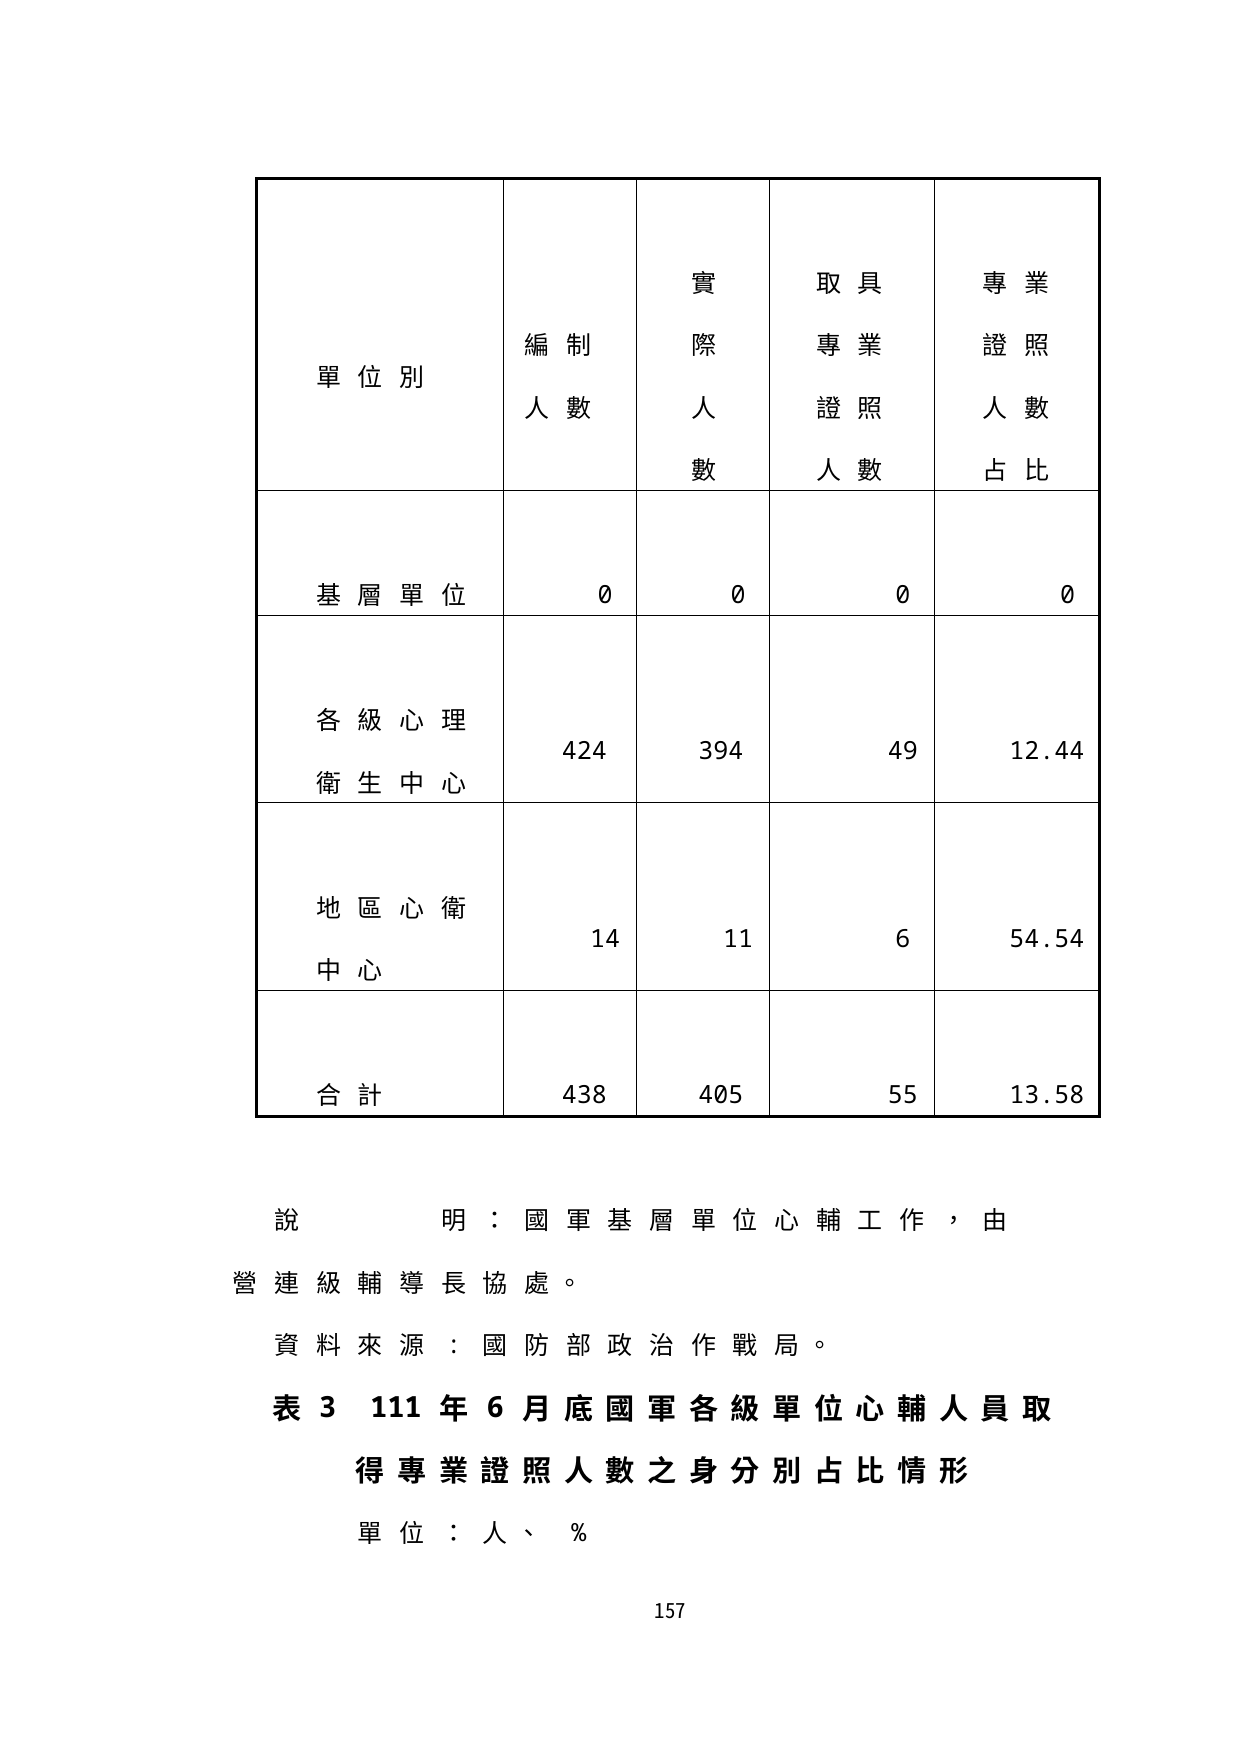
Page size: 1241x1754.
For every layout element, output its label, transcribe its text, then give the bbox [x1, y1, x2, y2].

table_cell 49 [770, 616, 934, 802]
table_cell 合計 [258, 991, 503, 1115]
table_cell 424 [504, 616, 636, 802]
table_cell 6 [770, 803, 934, 990]
table_cell 14 [504, 803, 636, 990]
table_cell 12.44 [935, 616, 1098, 802]
table_header 實際人數 [637, 180, 769, 490]
table_cell 394 [637, 616, 769, 802]
table_header 編制人數 [504, 180, 636, 490]
table_cell 13.58 [935, 991, 1098, 1115]
table_cell 405 [637, 991, 769, 1115]
table_header 專業證照人數占比 [935, 180, 1098, 490]
text 資料來源:國防部政治作戰局。 [203, 1302, 1053, 1365]
table_cell 0 [935, 491, 1098, 615]
table_header 取具專業證照人數 [770, 180, 934, 490]
table_cell 55 [770, 991, 934, 1115]
table_header 單位別 [258, 180, 503, 490]
text 表3 111年6月底國軍各級單位心輔人員取得專業證照人數之身分別占比情形 單位：人、% [242, 1365, 1058, 1552]
table_cell 0 [770, 491, 934, 615]
table_cell 54.54 [935, 803, 1098, 990]
table_cell 11 [637, 803, 769, 990]
table_cell 地區心衛中心 [258, 803, 503, 990]
table_cell 0 [504, 491, 636, 615]
table_cell 0 [637, 491, 769, 615]
table_cell 各級心理衛生中心 [258, 616, 503, 802]
table_cell 438 [504, 991, 636, 1115]
text 說 明：國軍基層單位心輔工作，由營連級輔導長協處。 [203, 1177, 1053, 1302]
table_cell 基層單位 [258, 491, 503, 615]
